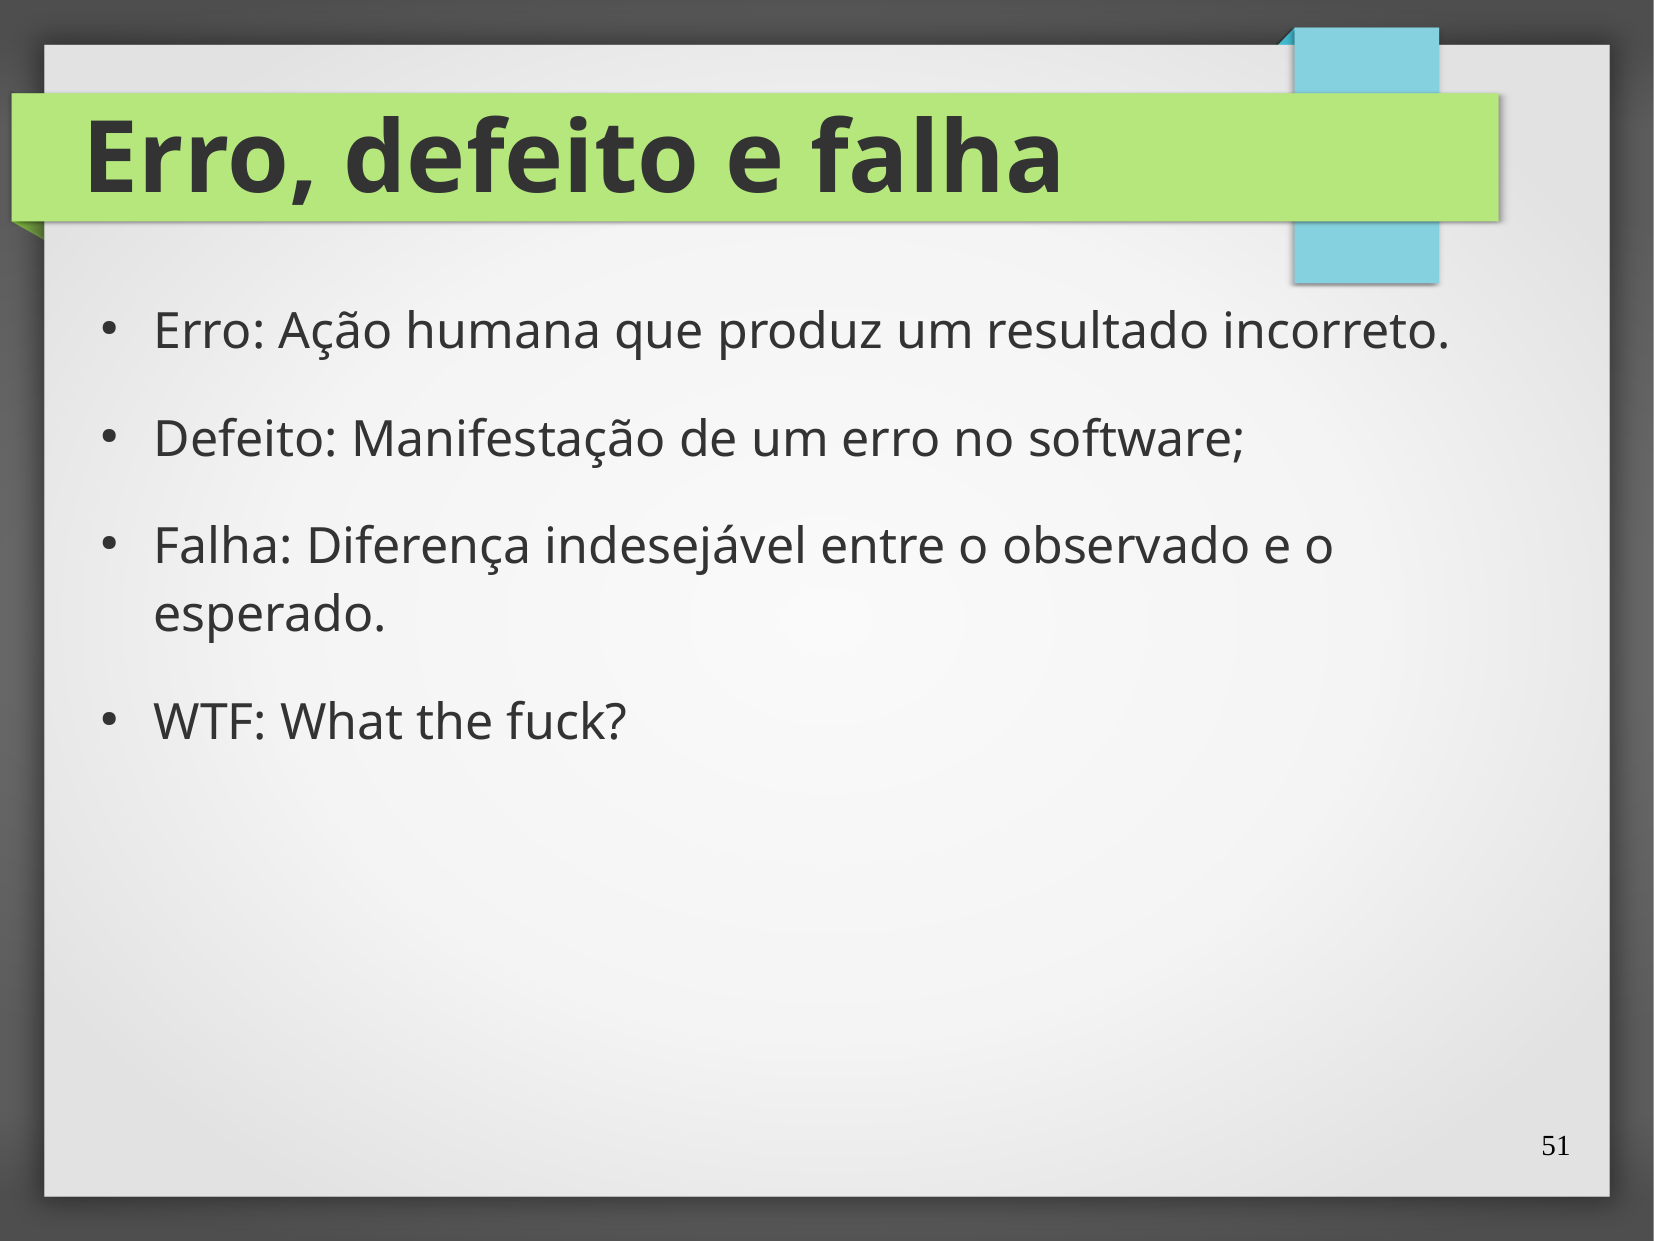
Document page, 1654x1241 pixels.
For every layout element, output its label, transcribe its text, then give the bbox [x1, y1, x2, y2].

picture [0, 0, 1654, 1241]
title Erro, defeito e falha [82, 37, 1264, 270]
list Erro: Ação humana que produz um resultado incorreto. Defeito: Manifestação de um erro no software; Falha: Diferença indesejável entre o observado e o esperado. WTF: What the fuck? [82, 295, 1571, 1015]
